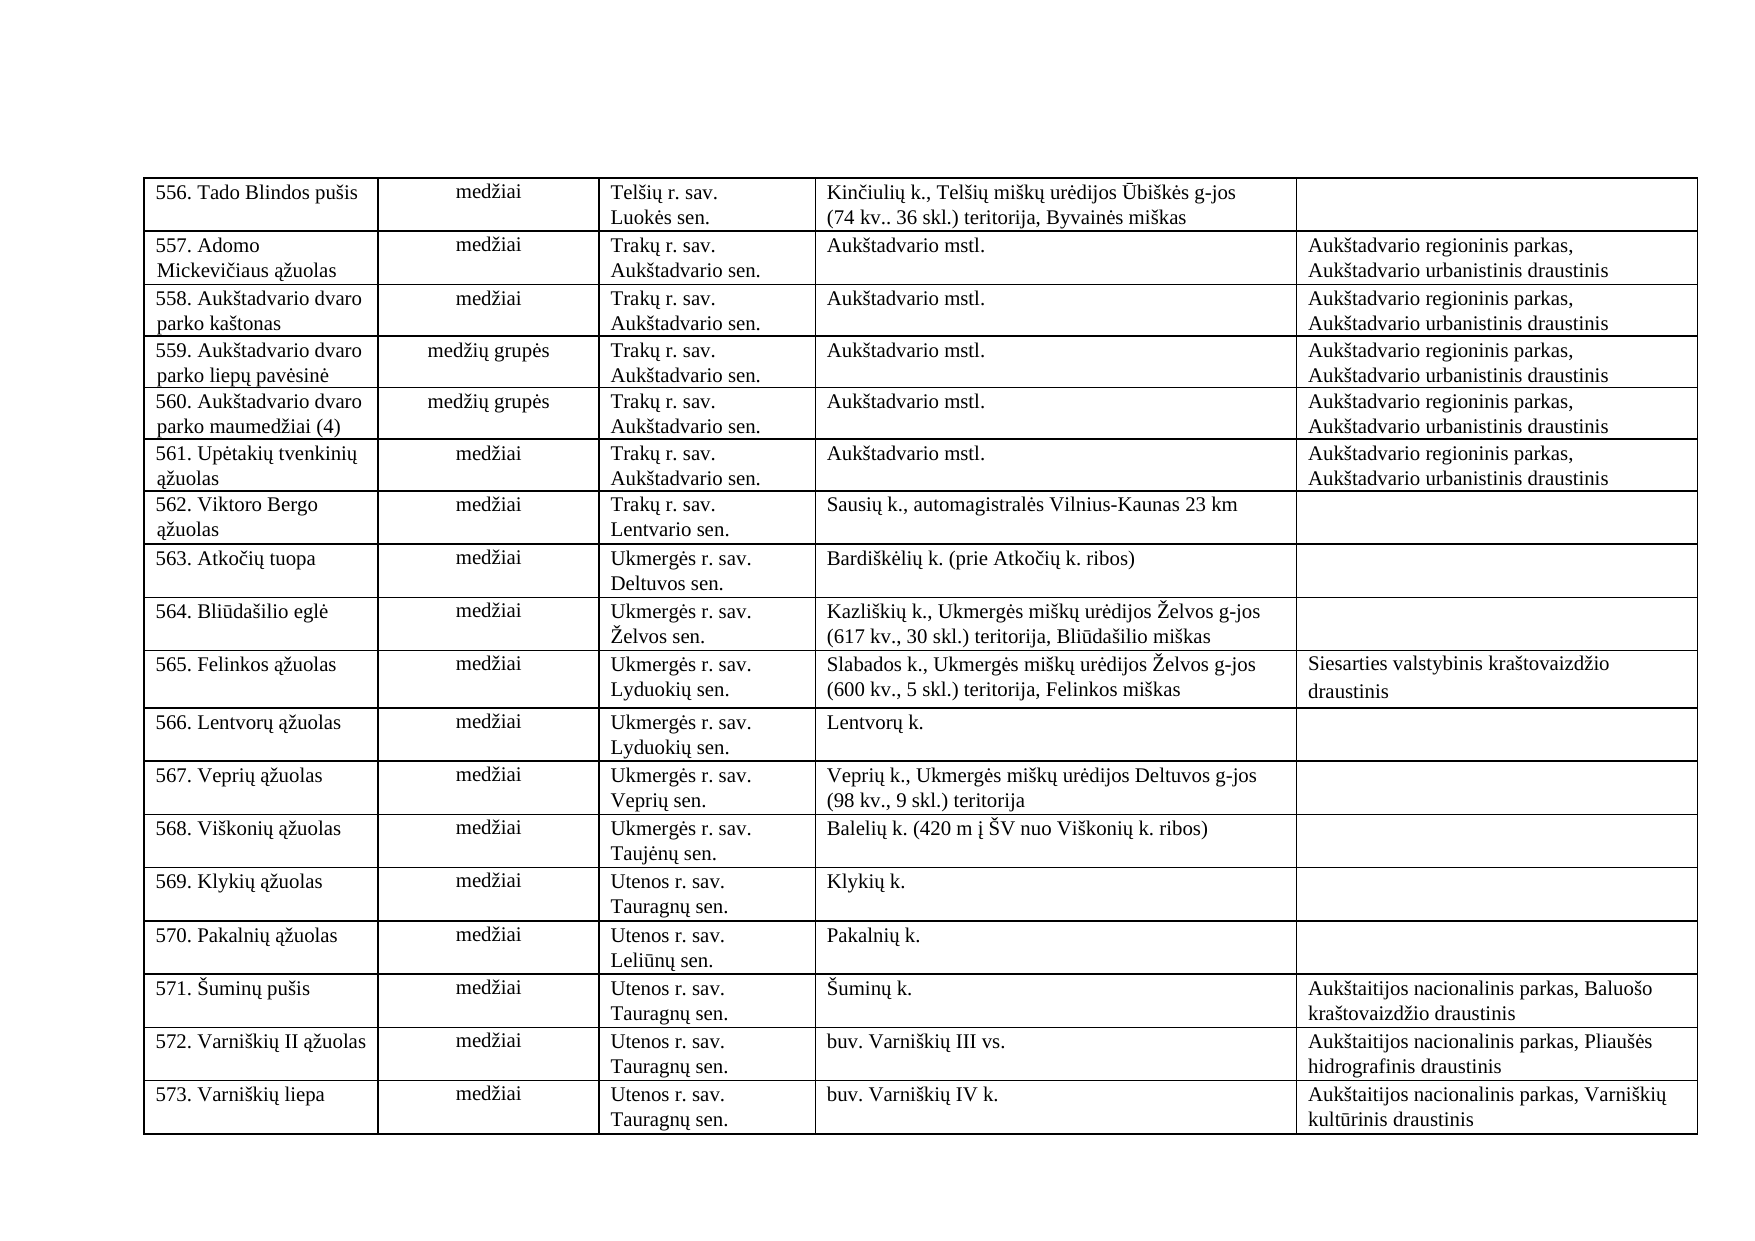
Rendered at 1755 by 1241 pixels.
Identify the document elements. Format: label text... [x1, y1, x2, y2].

table_cell Kinčiulių k., Telšių miškų urėdijos Ūbiškės g-jos (74 kv.. 36 skl.) teritorija, Byvainės miškas [816, 179, 1296, 230]
table_cell 571. Šuminų pušis [145, 975, 377, 1026]
table_cell medžiai [379, 232, 598, 284]
table_cell [1297, 922, 1697, 973]
table_cell medžiai [379, 440, 598, 490]
table_cell Lentvorų k. [816, 709, 1296, 760]
table_cell medžiai [379, 762, 598, 813]
table_cell 560. Aukštadvario dvaro parko maumedžiai (4) [145, 388, 377, 438]
table_cell 572. Varniškių II ąžuolas [145, 1028, 377, 1080]
table_cell Trakų r. sav. Aukštadvario sen. [600, 388, 815, 438]
table_cell 573. Varniškių liepa [145, 1081, 377, 1133]
table_cell Aukštaitijos nacionalinis parkas, Baluošo kraštovaizdžio draustinis [1297, 975, 1697, 1026]
table_cell medžiai [379, 285, 598, 335]
table_cell medžių grupės [379, 337, 598, 387]
table_cell Ukmergės r. sav. Taujėnų sen. [600, 815, 815, 867]
table_cell Ukmergės r. sav. Deltuvos sen. [600, 545, 815, 596]
table_cell Telšių r. sav. Luokės sen. [600, 179, 815, 230]
table_cell [1297, 179, 1697, 230]
table_cell 566. Lentvorų ąžuolas [145, 709, 377, 760]
table_cell Balelių k. (420 m į ŠV nuo Viškonių k. ribos) [816, 815, 1296, 867]
table_cell medžiai [379, 598, 598, 649]
table_cell medžiai [379, 179, 598, 230]
table_cell Utenos r. sav. Leliūnų sen. [600, 922, 815, 973]
table_cell Pakalnių k. [816, 922, 1296, 973]
table_cell Aukštadvario mstl. [816, 232, 1296, 284]
table_cell Utenos r. sav. Tauragnų sen. [600, 1081, 815, 1133]
table_cell Trakų r. sav. Lentvario sen. [600, 492, 815, 543]
table_cell [1297, 868, 1697, 920]
table_cell Utenos r. sav. Tauragnų sen. [600, 868, 815, 920]
table_cell Aukštadvario mstl. [816, 440, 1296, 490]
table_cell 567. Veprių ąžuolas [145, 762, 377, 813]
table_cell medžiai [379, 492, 598, 543]
table_cell medžių grupės [379, 388, 598, 438]
table_cell 563. Atkočių tuopa [145, 545, 377, 596]
table_cell medžiai [379, 651, 598, 707]
table_cell Ukmergės r. sav. Želvos sen. [600, 598, 815, 649]
table_cell Utenos r. sav. Tauragnų sen. [600, 1028, 815, 1080]
table_cell [1297, 492, 1697, 543]
table_cell Aukštadvario regioninis parkas, Aukštadvario urbanistinis draustinis [1297, 232, 1697, 284]
table_cell 562. Viktoro Bergo ąžuolas [145, 492, 377, 543]
table_cell 569. Klykių ąžuolas [145, 868, 377, 920]
table_cell 557. Adomo Mickevičiaus ąžuolas [145, 232, 377, 284]
table_cell [1297, 762, 1697, 813]
table_cell Aukštadvario mstl. [816, 285, 1296, 335]
table_cell Veprių k., Ukmergės miškų urėdijos Deltuvos g-jos (98 kv., 9 skl.) teritorija [816, 762, 1296, 813]
table_cell 564. Bliūdašilio eglė [145, 598, 377, 649]
table_cell [1297, 598, 1697, 649]
table_cell [1297, 545, 1697, 596]
table_cell 561. Upėtakių tvenkinių ąžuolas [145, 440, 377, 490]
table_cell Trakų r. sav. Aukštadvario sen. [600, 285, 815, 335]
table_cell 565. Felinkos ąžuolas [145, 651, 377, 707]
table_cell Ukmergės r. sav. Veprių sen. [600, 762, 815, 813]
table_cell Trakų r. sav. Aukštadvario sen. [600, 337, 815, 387]
table_cell Ukmergės r. sav. Lyduokių sen. [600, 709, 815, 760]
table_cell Slabados k., Ukmergės miškų urėdijos Želvos g-jos (600 kv., 5 skl.) teritorija, Felinkos miškas [816, 651, 1296, 707]
table_cell Aukštadvario regioninis parkas, Aukštadvario urbanistinis draustinis [1297, 285, 1697, 335]
table_cell buv. Varniškių III vs. [816, 1028, 1296, 1080]
table_cell Aukštadvario regioninis parkas, Aukštadvario urbanistinis draustinis [1297, 337, 1697, 387]
table_cell Siesarties valstybinis kraštovaizdžio draustinis [1297, 651, 1697, 707]
table_cell Trakų r. sav. Aukštadvario sen. [600, 440, 815, 490]
table_cell [1297, 815, 1697, 867]
table_cell Trakų r. sav. Aukštadvario sen. [600, 232, 815, 284]
table_cell Aukštadvario mstl. [816, 337, 1296, 387]
table_cell medžiai [379, 545, 598, 596]
table_cell Aukštadvario regioninis parkas, Aukštadvario urbanistinis draustinis [1297, 440, 1697, 490]
table_cell medžiai [379, 709, 598, 760]
table_cell Aukštadvario regioninis parkas, Aukštadvario urbanistinis draustinis [1297, 388, 1697, 438]
table_cell Šuminų k. [816, 975, 1296, 1026]
table_cell Sausių k., automagistralės Vilnius-Kaunas 23 km [816, 492, 1296, 543]
table_cell medžiai [379, 922, 598, 973]
table_cell Kazliškių k., Ukmergės miškų urėdijos Želvos g-jos (617 kv., 30 skl.) teritorija, Bliūdašilio miškas [816, 598, 1296, 649]
table_cell Klykių k. [816, 868, 1296, 920]
table_cell 558. Aukštadvario dvaro parko kaštonas [145, 285, 377, 335]
table_cell medžiai [379, 868, 598, 920]
table_cell 568. Viškonių ąžuolas [145, 815, 377, 867]
table_cell 570. Pakalnių ąžuolas [145, 922, 377, 973]
table_cell Ukmergės r. sav. Lyduokių sen. [600, 651, 815, 707]
table_cell [1297, 709, 1697, 760]
table_cell 559. Aukštadvario dvaro parko liepų pavėsinė [145, 337, 377, 387]
table_cell Aukštadvario mstl. [816, 388, 1296, 438]
table_cell buv. Varniškių IV k. [816, 1081, 1296, 1133]
table_cell medžiai [379, 815, 598, 867]
table_cell medžiai [379, 1028, 598, 1080]
table_cell Bardiškėlių k. (prie Atkočių k. ribos) [816, 545, 1296, 596]
table_cell Aukštaitijos nacionalinis parkas, Pliaušės hidrografinis draustinis [1297, 1028, 1697, 1080]
table_cell medžiai [379, 975, 598, 1026]
table_cell 556. Tado Blindos pušis [145, 179, 377, 230]
table_cell Utenos r. sav. Tauragnų sen. [600, 975, 815, 1026]
table_cell medžiai [379, 1081, 598, 1133]
table_cell Aukštaitijos nacionalinis parkas, Varniškių kultūrinis draustinis [1297, 1081, 1697, 1133]
